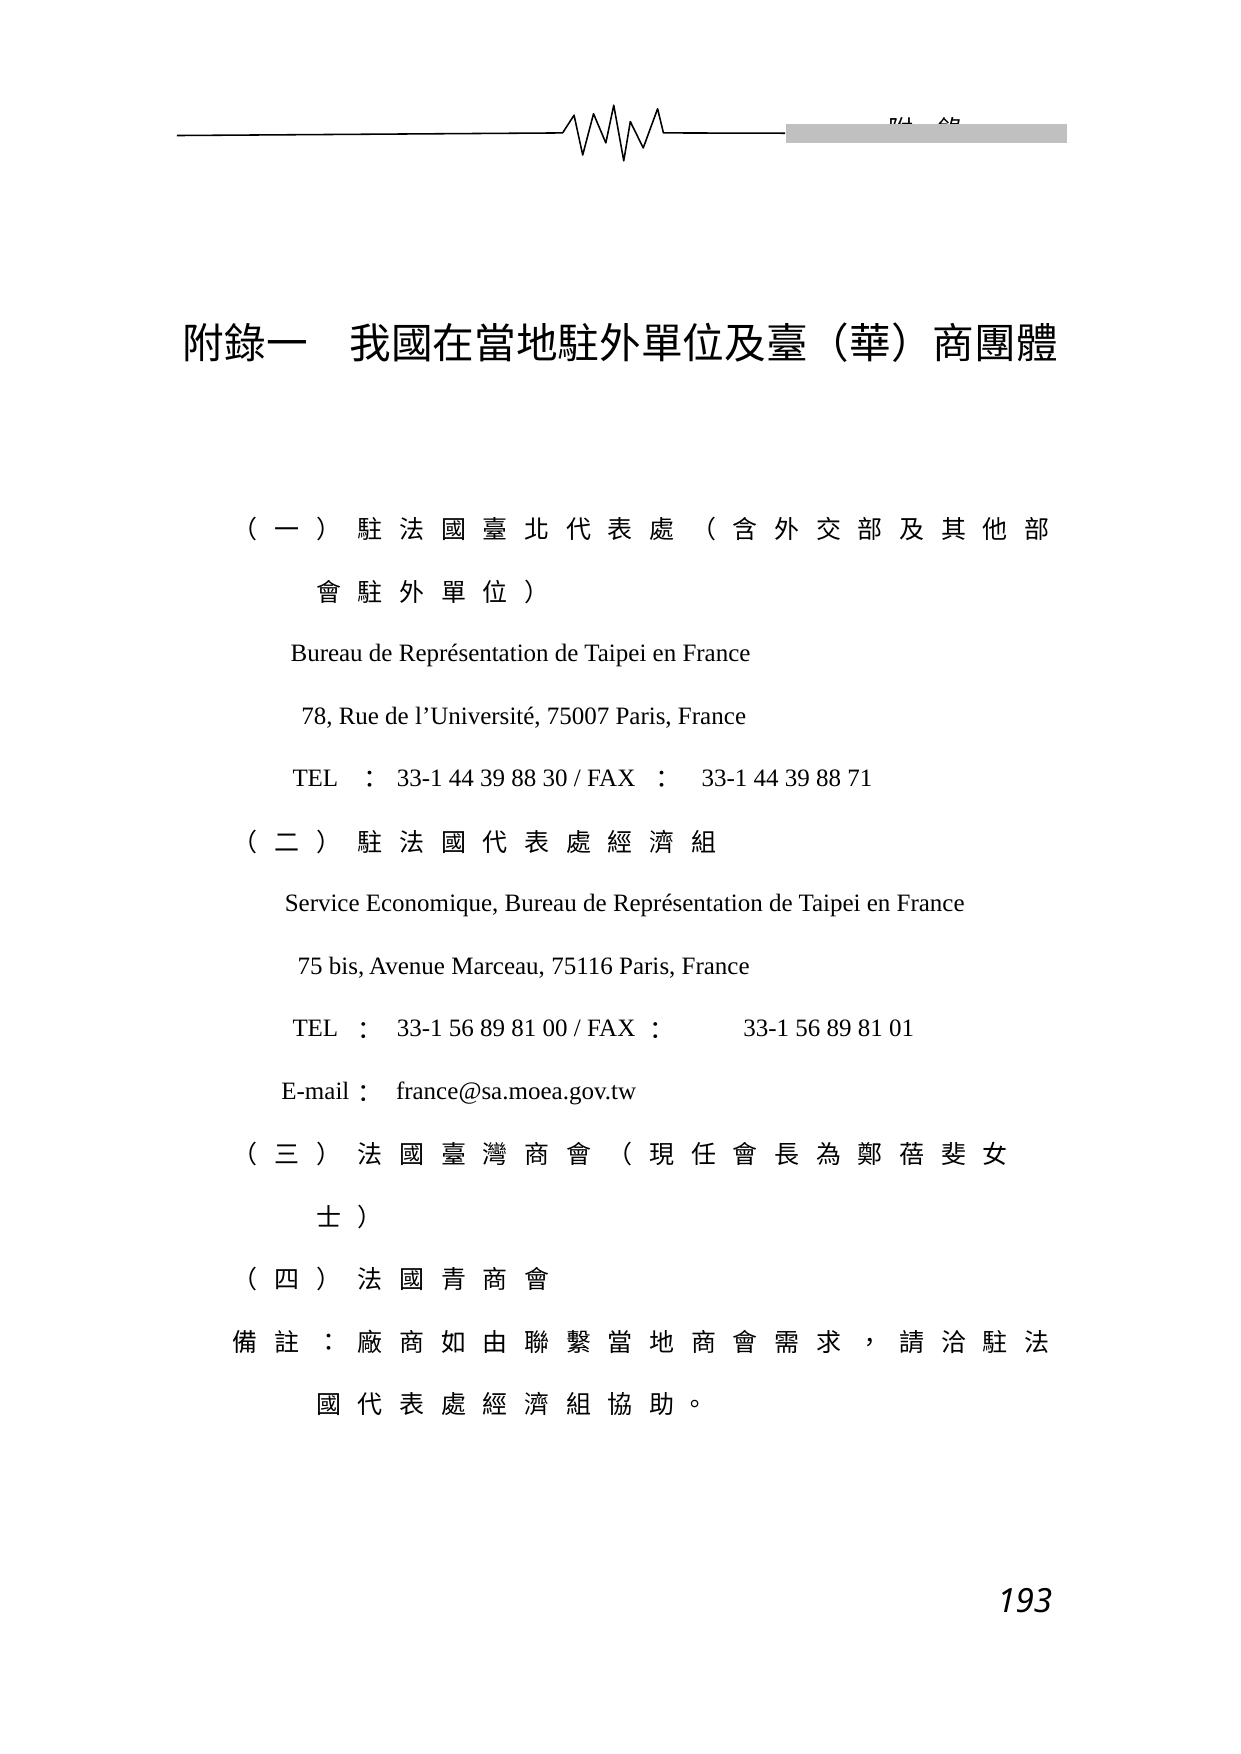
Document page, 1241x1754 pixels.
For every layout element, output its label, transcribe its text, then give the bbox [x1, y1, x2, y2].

text 備註：廠商如由聯繫當地商會需求，請洽駐法國代表處經濟組協助。 [207, 1299, 1058, 1424]
text E-mail：france@sa.moea.gov.tw [207, 1049, 1058, 1111]
text （一）駐法國臺北代表處（含外交部及其他部會駐外單位） [207, 486, 1058, 611]
text 78, Rue de l’Université, 75007 Paris, France [207, 674, 1058, 736]
text TEL：33-1 44 39 88 30 / FAX：33-1 44 39 88 71 [207, 736, 1058, 799]
text 附錄一 我國在當地駐外單位及臺（華）商團體 [183, 299, 1058, 361]
text （三）法國臺灣商會（現任會長為鄭蓓斐女士） [207, 1111, 1058, 1236]
text 75 bis, Avenue Marceau, 75116 Paris, France [207, 924, 1058, 986]
text Bureau de Représentation de Taipei en France [207, 611, 1058, 674]
text TEL：33-1 56 89 81 00 / FAX： 33-1 56 89 81 01 [207, 986, 1058, 1049]
text Service Economique, Bureau de Représentation de Taipei en France [207, 861, 1058, 924]
text （二）駐法國代表處經濟組 [207, 799, 1058, 861]
text （四）法國青商會 [207, 1236, 1058, 1299]
